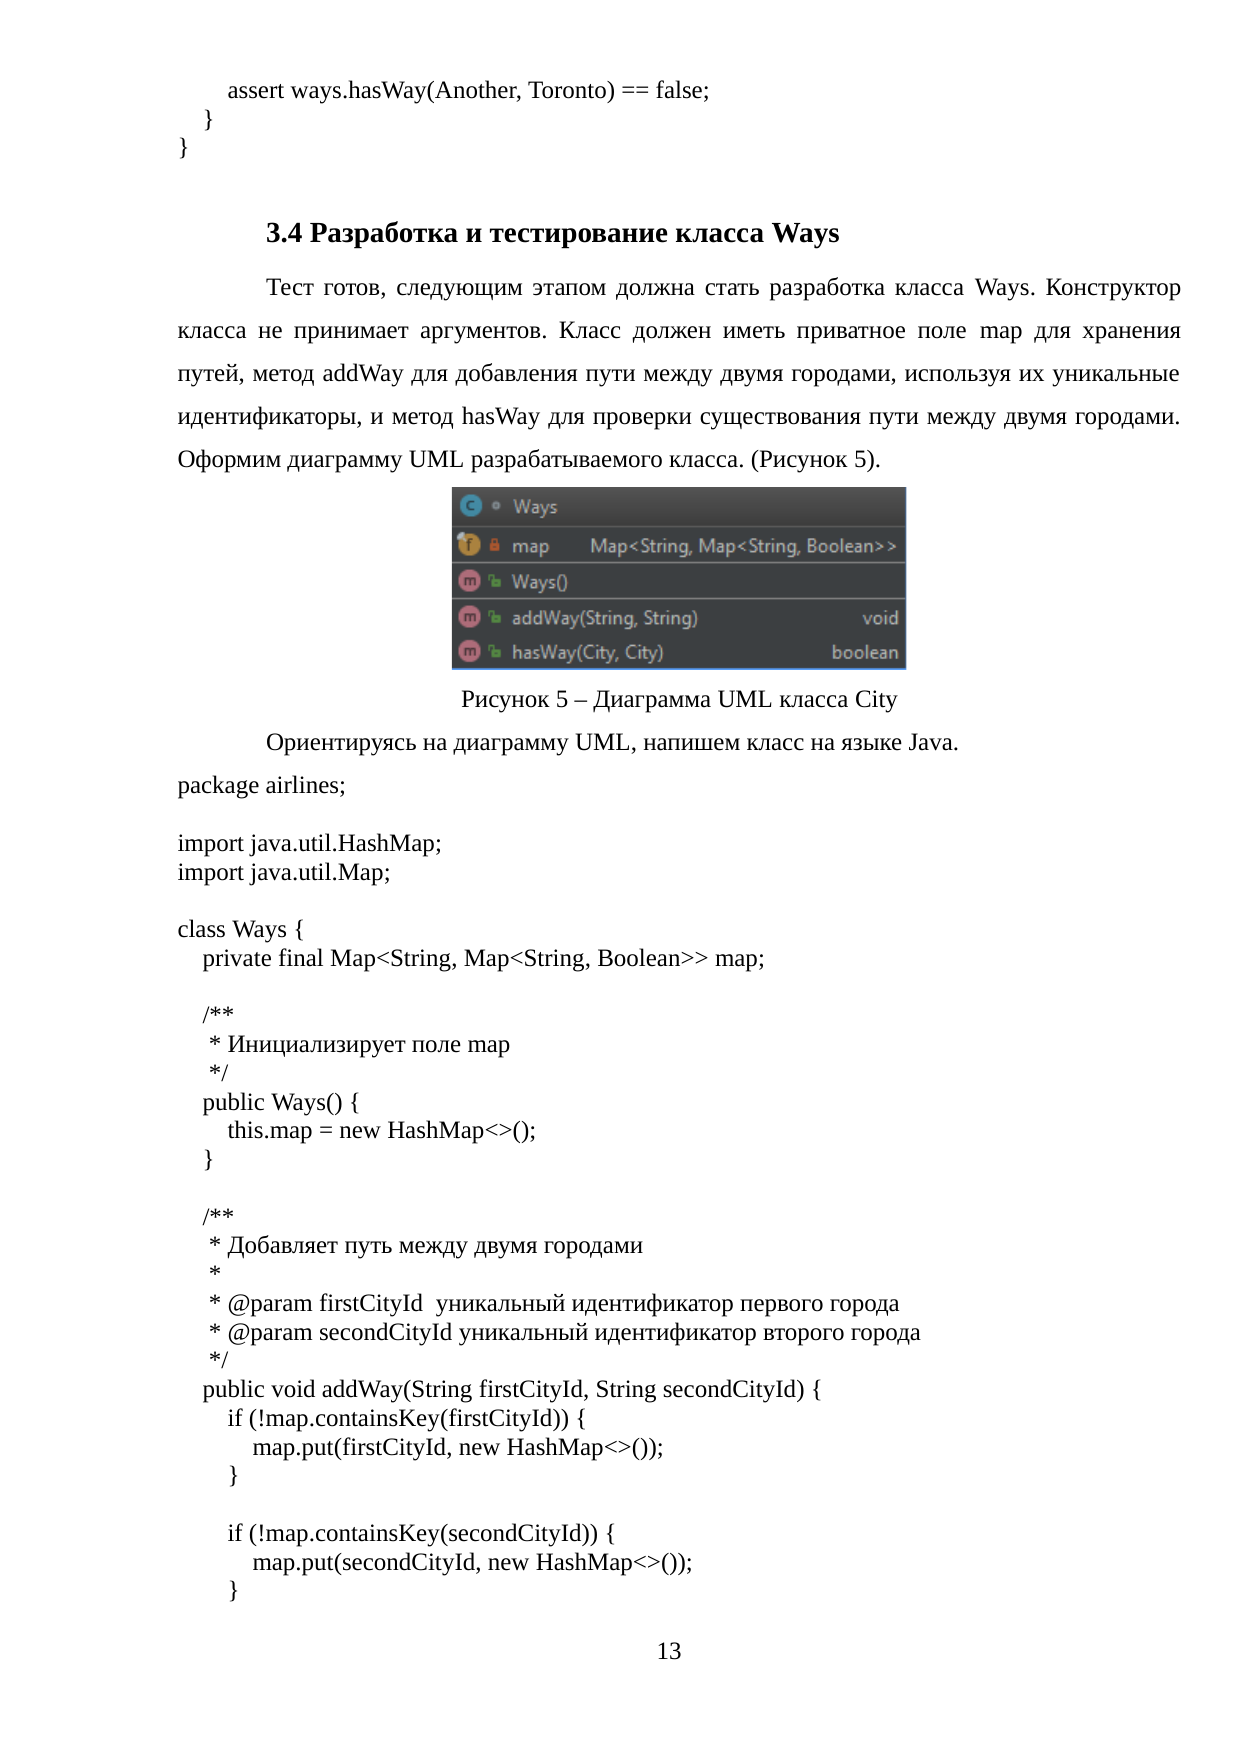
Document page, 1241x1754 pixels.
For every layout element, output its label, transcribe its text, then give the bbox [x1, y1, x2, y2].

text 3.4 Разработка и тестирование класса Ways [177, 215, 1181, 248]
text package airlines; import java.util.HashMap; import java.util.Map; class Ways { private final Map<String, Map<String, Boolean>> map; /** * Инициализирует поле map */ public Ways() { this.map = new HashMap<>(); } /** * Добавляет путь между двумя городами * * @param firstCityId уникальный идентификатор первого города * @param secondCityId уникальный идентификатор второго города */ public void addWay(String firstCityId, String secondCityId) { if (!map.containsKey(firstCityId)) { map.put(firstCityId, new HashMap<>()); } if (!map.containsKey(secondCityId)) { map.put(secondCityId, new HashMap<>()); } [177, 771, 1181, 1633]
text Рисунок 5 – Диаграмма UML класса City [177, 684, 1181, 713]
text Ориентируясь на диаграмму UML, напишем класс на языке Java. [177, 727, 1181, 756]
text Тест готов, следующим этапом должна стать разработка класса Ways. Конструктор класса не принимает аргументов. Класс должен иметь приватное поле map для хранения путей, метод addWay для добавления пути между двумя городами, используя их уникальные идентификаторы, и метод hasWay для проверки существования пути между двумя городами. Оформим диаграмму UML разрабатываемого класса. (Рисунок 5). [177, 272, 1181, 473]
text assert ways.hasWay(Another, Toronto) == false; } } [177, 75, 1181, 161]
